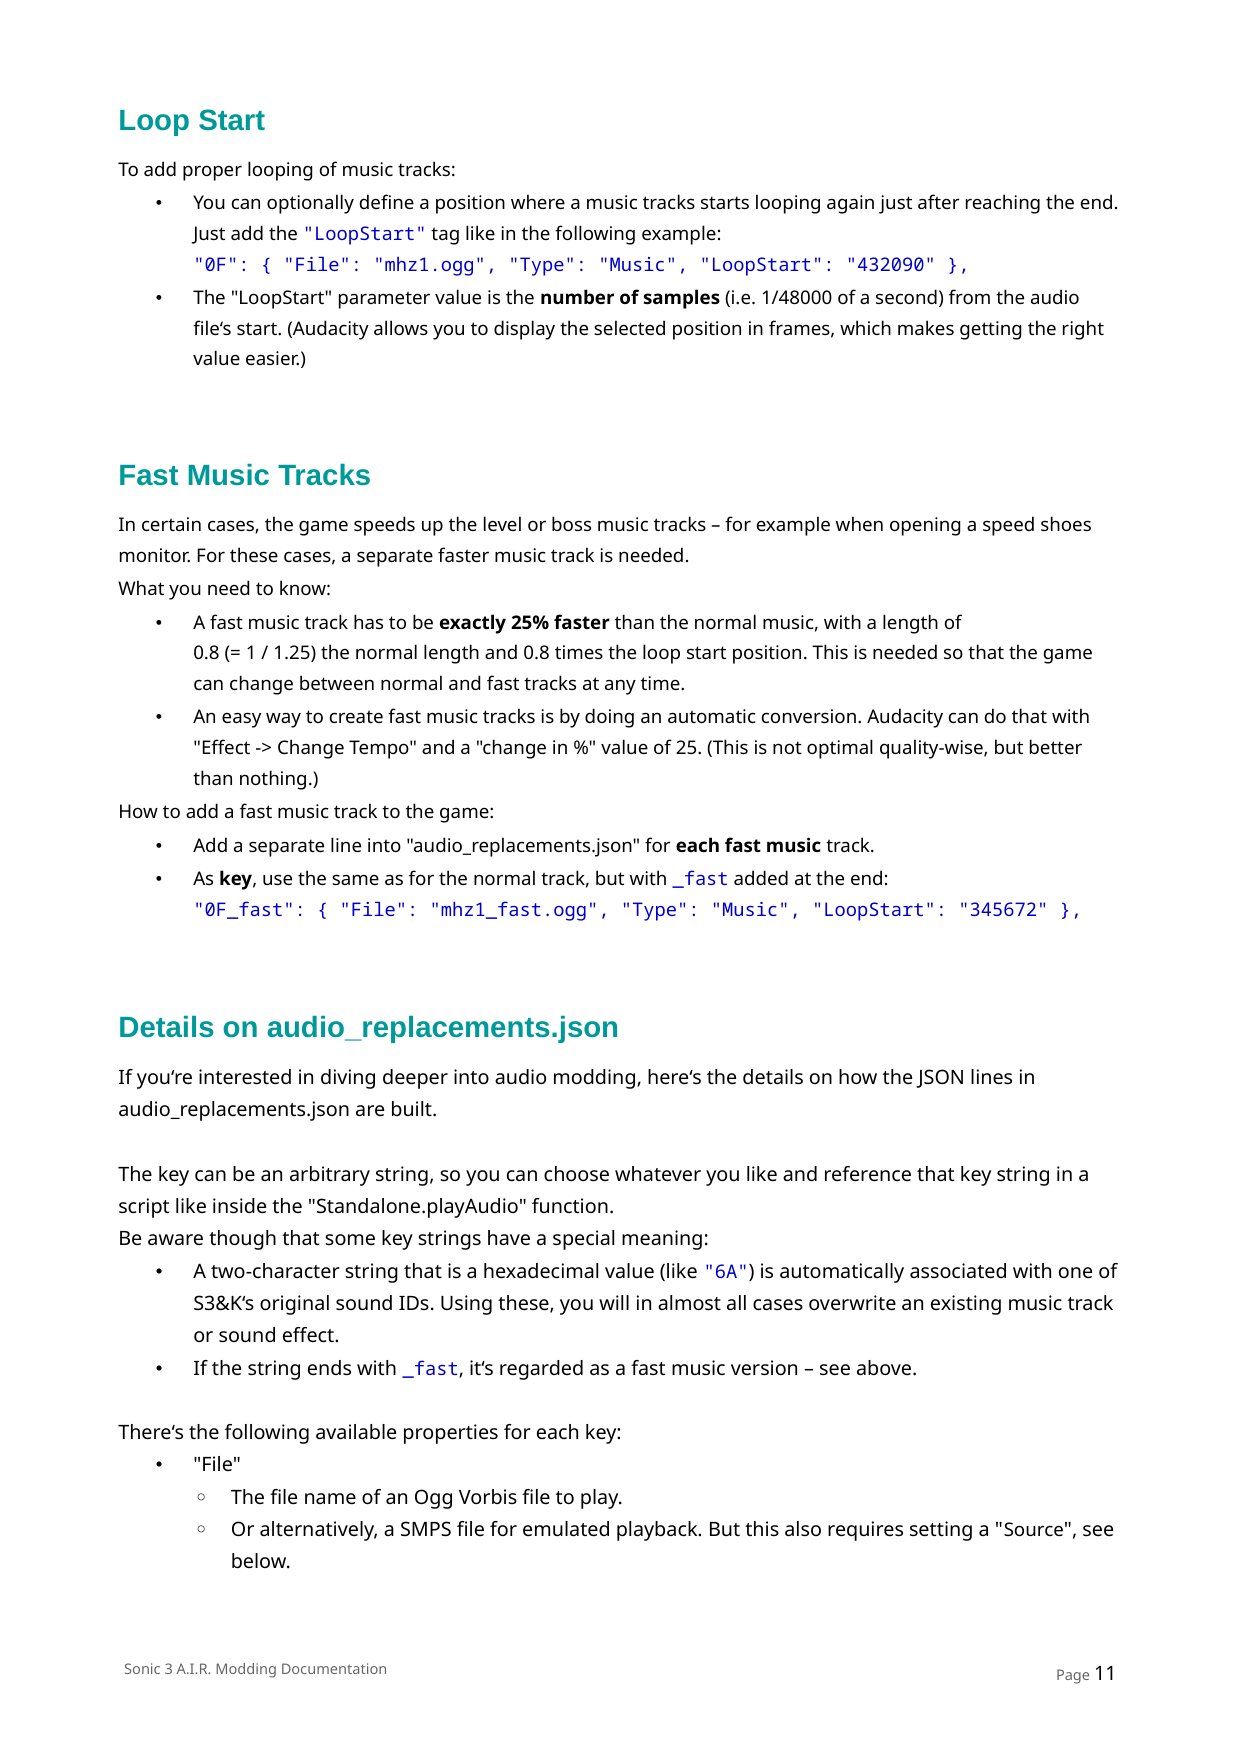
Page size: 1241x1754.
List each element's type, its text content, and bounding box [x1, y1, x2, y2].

list If the string ends with _fast, it‘s regarded as a fast music version – see above. [156, 1354, 1122, 1381]
text How to add a fast music track to the game: [118, 798, 1122, 824]
list You can optionally define a position where a music tracks starts looping again just after reaching the end. Just add the "LoopStart" tag like in the following example: "0F": { "File": "mhz1.ogg", "Type": "Music", "LoopStart": "432090" }, [156, 189, 1122, 276]
list An easy way to create fast music tracks is by doing an automatic conversion. Audacity can do that with "Effect -> Change Tempo" and a "change in %" value of 25. (This is not optimal quality-wise, but better than nothing.) [156, 704, 1122, 791]
list A two-character string that is a hexadecimal value (like "6A") is automatically associated with one of S3&K‘s original sound IDs. Using these, you will in almost all cases overwrite an existing music track or sound effect. [156, 1257, 1122, 1348]
subtitle Fast Music Tracks [118, 458, 1122, 492]
list "File" [156, 1451, 1122, 1478]
list As key, use the same as for the normal track, but with _fast added at the end: "0F_fast": { "File": "mhz1_fast.ogg", "Type": "Music", "LoopStart": "345672" }, [156, 866, 1122, 922]
text What you need to know: [118, 575, 1122, 601]
text The key can be an arbitrary string, so you can choose whatever you like and reference that key string in a script like inside the "Standalone.playAudio" function. [118, 1160, 1122, 1219]
text To add proper looping of music tracks: [118, 156, 1122, 182]
text If you‘re interested in diving deeper into audio modding, here‘s the details on how the JSON lines in audio_replacements.json are built. [118, 1063, 1122, 1122]
list The file name of an Ogg Vorbis file to play. [193, 1483, 1122, 1510]
list Add a separate line into "audio_replacements.json" for each fast music track. [156, 832, 1122, 858]
list A fast music track has to be exactly 25% faster than the normal music, with a length of 0.8 (= 1 / 1.25) the normal length and 0.8 times the loop start position. This is needed so that the game can change between normal and fast tracks at any time. [156, 609, 1122, 696]
list The "LoopStart" parameter value is the number of samples (i.e. 1/48000 of a second) from the audio file‘s start. (Audacity allows you to display the selected position in frames, which makes getting the right value easier.) [156, 284, 1122, 371]
list Or alternatively, a SMPS file for emulated playback. But this also requires setting a "Source", see below. [193, 1515, 1122, 1574]
subtitle Loop Start [118, 103, 1122, 137]
subtitle Details on audio_replacements.json [118, 1010, 1122, 1044]
text There‘s the following available properties for each key: [118, 1418, 1122, 1445]
text In certain cases, the game speeds up the level or boss music tracks – for example when opening a speed shoes monitor. For these cases, a separate faster music track is needed. [118, 511, 1122, 567]
text Be aware though that some key strings have a special meaning: [118, 1224, 1122, 1252]
